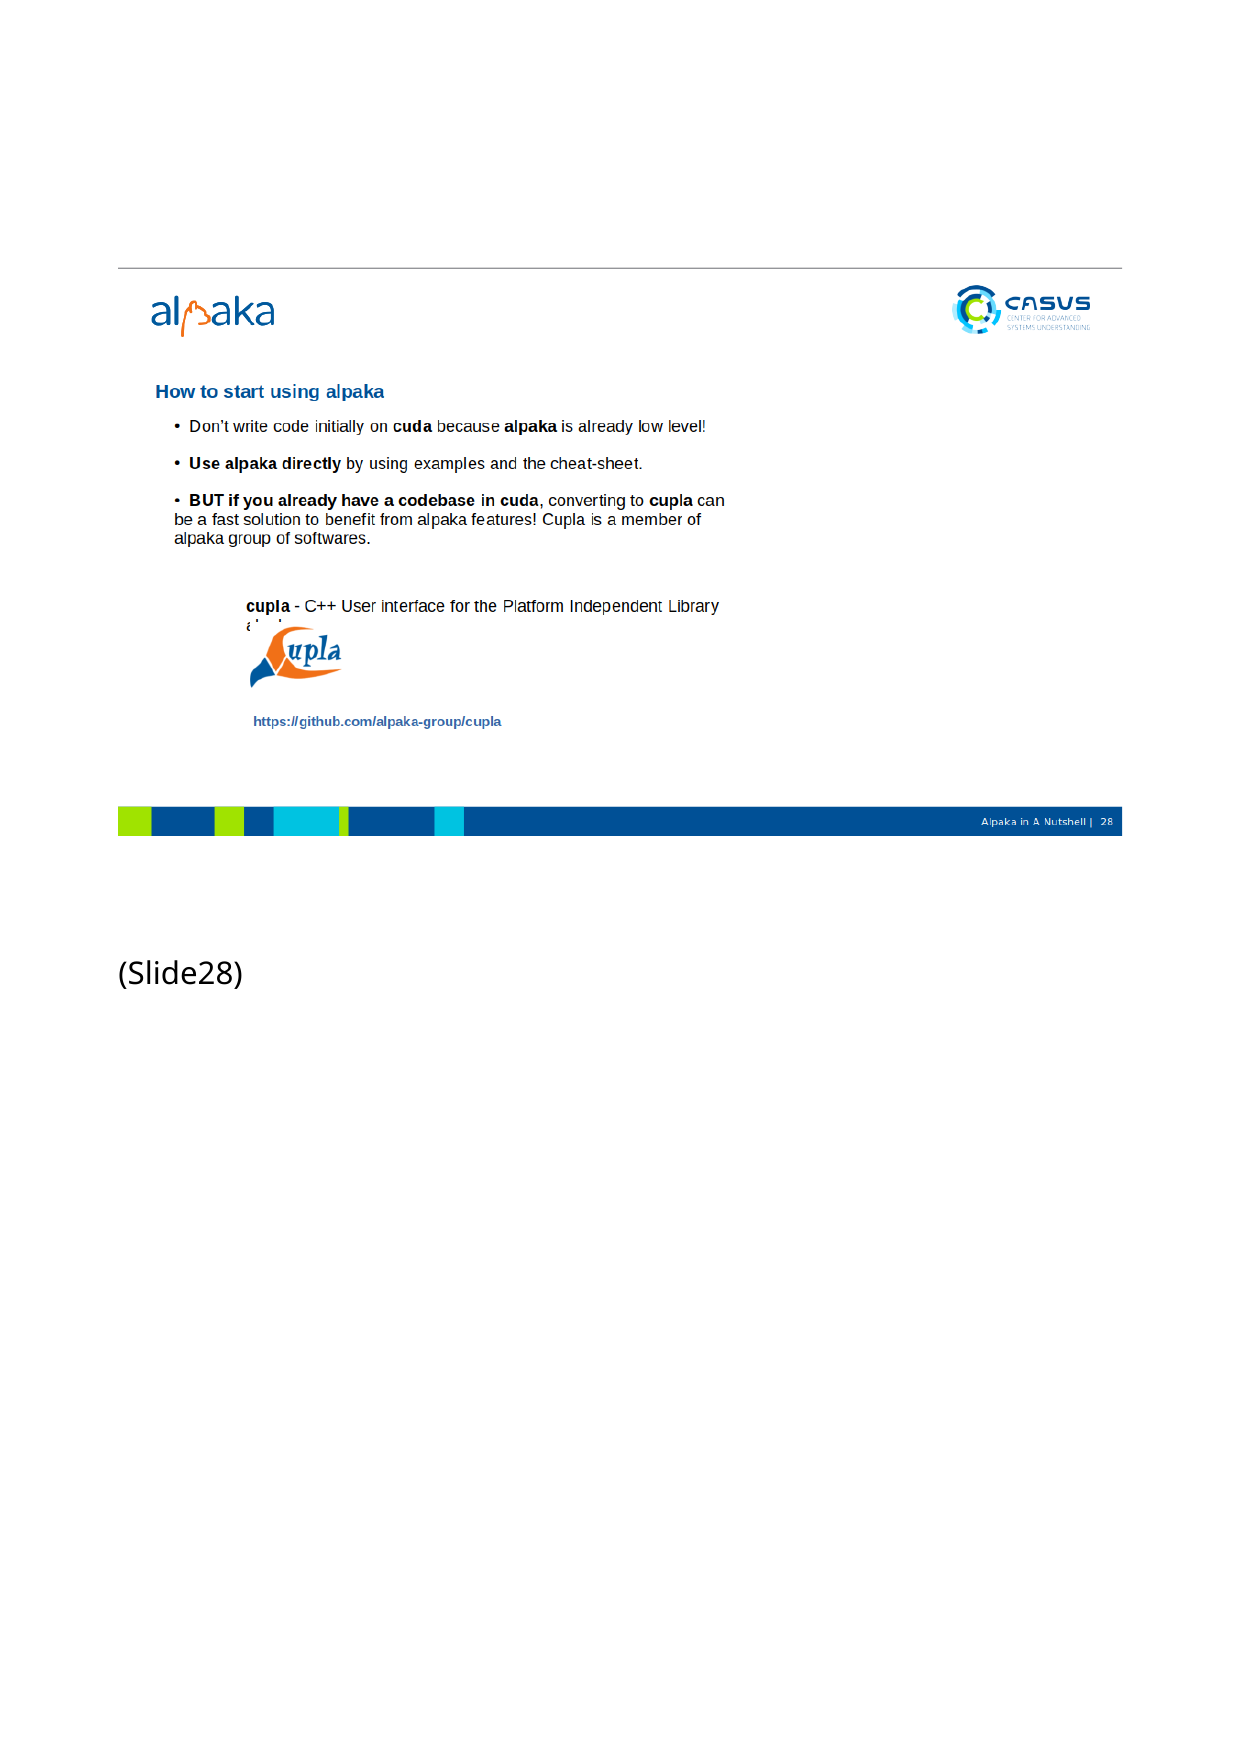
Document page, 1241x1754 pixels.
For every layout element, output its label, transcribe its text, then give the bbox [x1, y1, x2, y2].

picture [118, 267, 1123, 836]
text (Slide28) [118, 951, 1122, 993]
